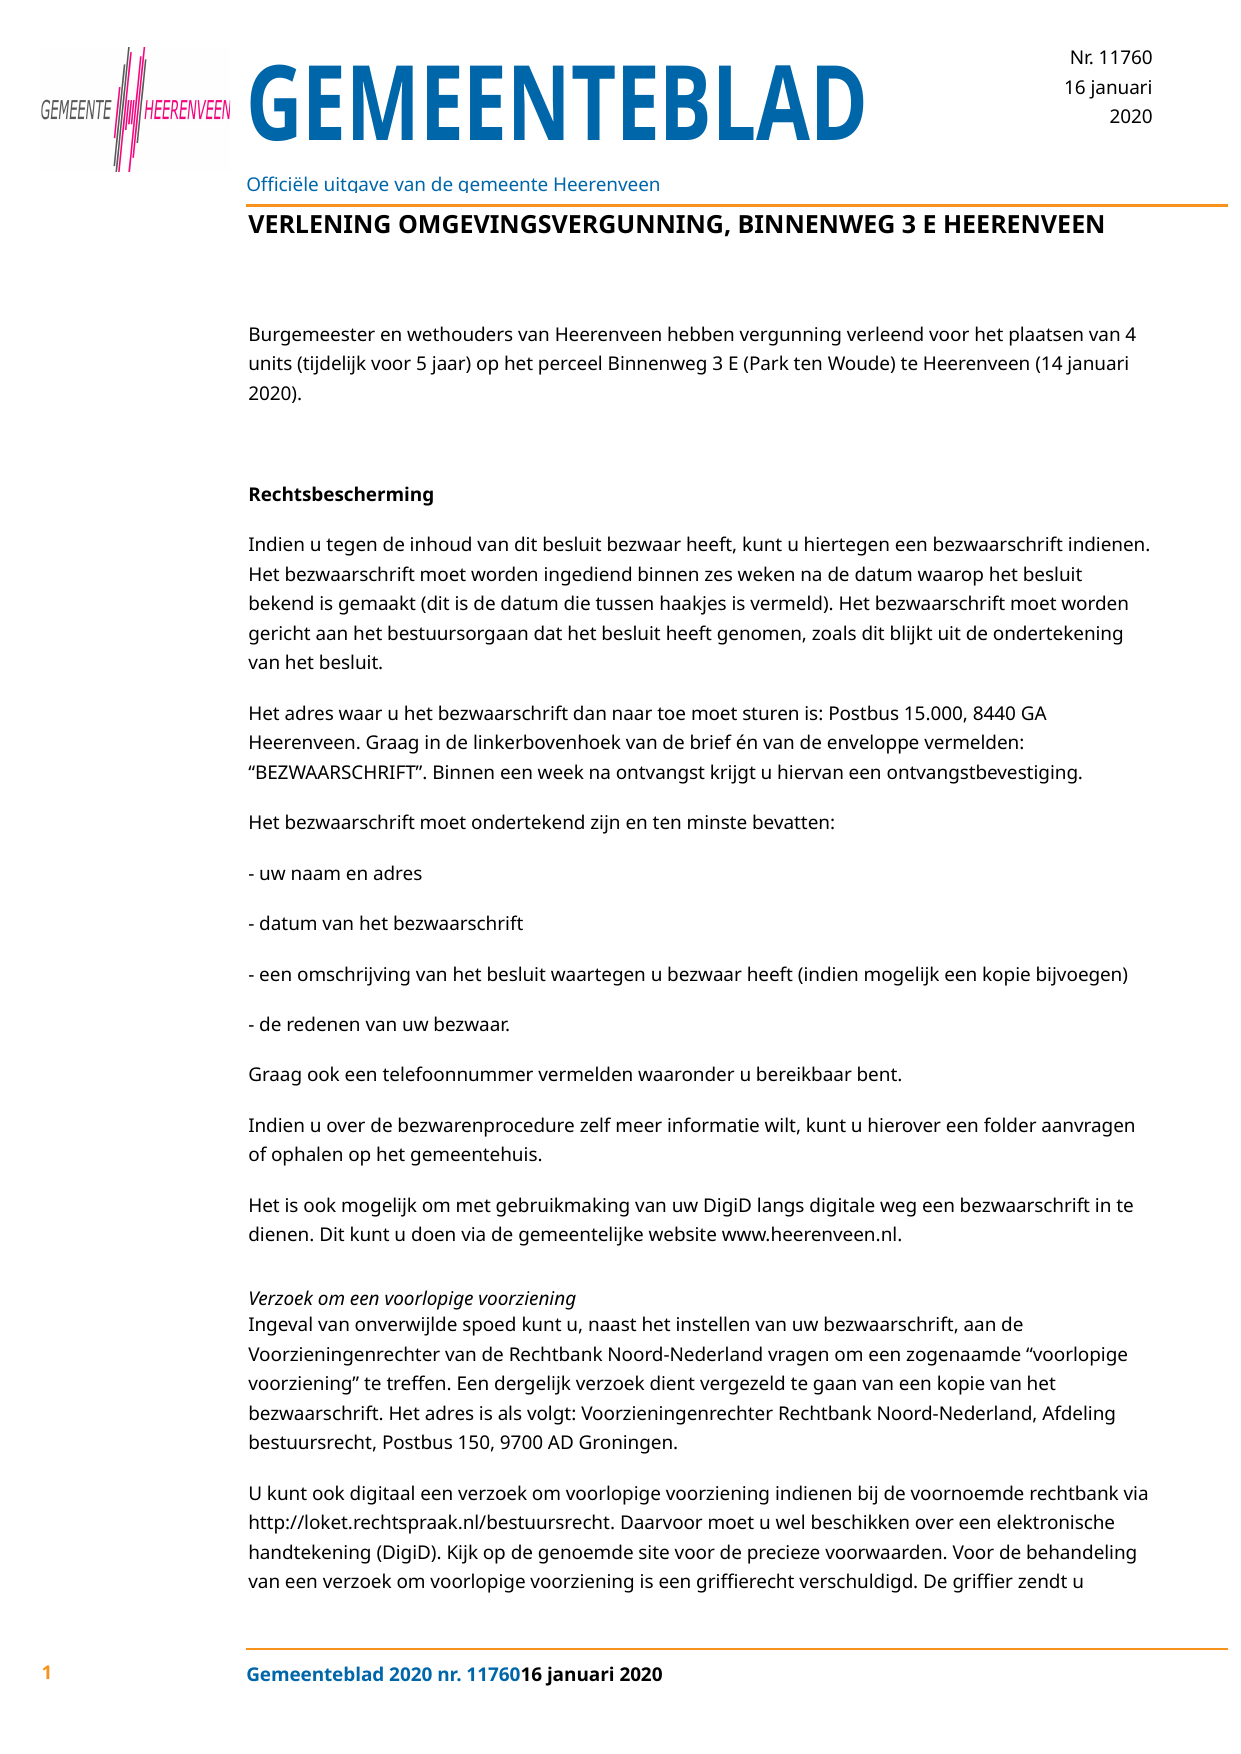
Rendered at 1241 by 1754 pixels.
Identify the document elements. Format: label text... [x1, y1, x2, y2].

text - een omschrijving van het besluit waartegen u bezwaar heeft (indien mogelijk een kopie bijvoegen) [248, 961, 1152, 986]
picture [41, 47, 231, 172]
text - datum van het bezwaarschrift [248, 910, 1152, 936]
text U kunt ook digitaal een verzoek om voorlopige voorziening indienen bij de voornoemde rechtbank via http://loket.rechtspraak.nl/bestuursrecht. Daarvoor moet u wel beschikken over een elektronische handtekening (DigiD). Kijk op de genoemde site voor de precieze voorwaarden. Voor de behandeling van een verzoek om voorlopige voorziening is een griffierecht verschuldigd. De griffier zendt u [248, 1480, 1152, 1594]
text Het bezwaarschrift moet ondertekend zijn en ten minste bevatten: [248, 809, 1152, 835]
text Ingeval van onverwijlde spoed kunt u, naast het instellen van uw bezwaarschrift, aan de Voorzieningenrechter van de Rechtbank Noord-Nederland vragen om een zogenaamde “voorlopige voorziening” te treffen. Een dergelijk verzoek dient vergezeld te gaan van een kopie van het bezwaarschrift. Het adres is als volgt: Voorzieningenrechter Rechtbank Noord-Nederland, Afdeling bestuursrecht, Postbus 150, 9700 AD Groningen. [248, 1311, 1152, 1455]
text Verzoek om een voorlopige voorziening [248, 1286, 1152, 1311]
text Het adres waar u het bezwaarschrift dan naar toe moet sturen is: Postbus 15.000, 8440 GA Heerenveen. Graag in de linkerbovenhoek van de brief én van de enveloppe vermelden: “BEZWAARSCHRIFT”. Binnen een week na ontvangst krijgt u hiervan een ontvangstbevestiging. [248, 700, 1152, 785]
text Graag ook een telefoonnummer vermelden waaronder u bereikbaar bent. [248, 1062, 1152, 1087]
text - de redenen van uw bezwaar. [248, 1011, 1152, 1037]
text Indien u tegen de inhoud van dit besluit bezwaar heeft, kunt u hiertegen een bezwaarschrift indienen. Het bezwaarschrift moet worden ingediend binnen zes weken na de datum waarop het besluit bekend is gemaakt (dit is de datum die tussen haakjes is vermeld). Het bezwaarschrift moet worden gericht aan het bestuursorgaan dat het besluit heeft genomen, zoals dit blijkt uit de ondertekening van het besluit. [248, 531, 1152, 675]
text Het is ook mogelijk om met gebruikmaking van uw DigiD langs digitale weg een bezwaarschrift in te dienen. Dit kunt u doen via de gemeentelijke website www.heerenveen.nl. [248, 1192, 1152, 1247]
text VERLENING OMGEVINGSVERGUNNING, BINNENWEG 3 E HEERENVEEN [248, 207, 1152, 241]
text Indien u over de bezwarenprocedure zelf meer informatie wilt, kunt u hierover een folder aanvragen of ophalen op het gemeentehuis. [248, 1112, 1152, 1167]
text Burgemeester en wethouders van Heerenveen hebben vergunning verleend voor het plaatsen van 4 units (tijdelijk voor 5 jaar) op het perceel Binnenweg 3 E (Park ten Woude) te Heerenveen (14 januari 2020). [248, 321, 1152, 406]
text Rechtsbescherming [248, 481, 1152, 506]
text - uw naam en adres [248, 860, 1152, 886]
